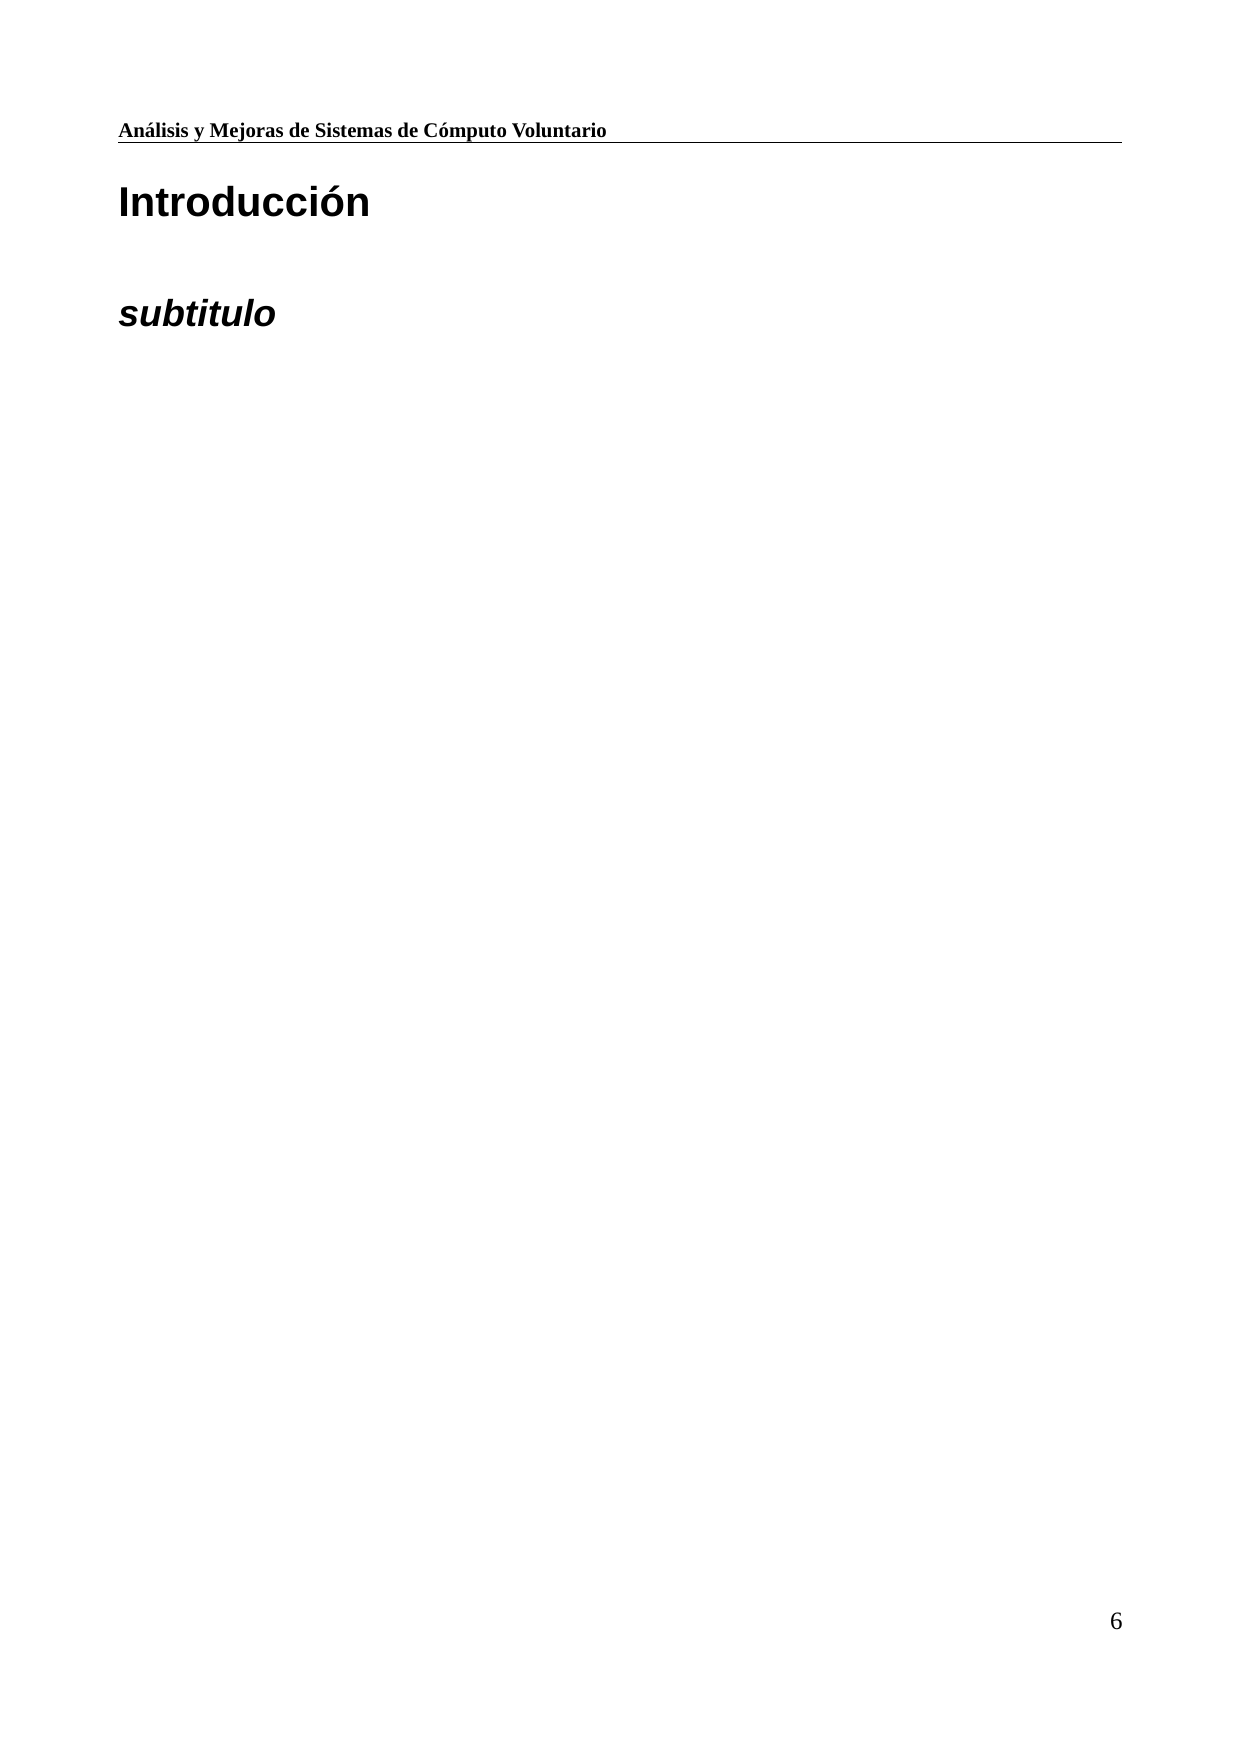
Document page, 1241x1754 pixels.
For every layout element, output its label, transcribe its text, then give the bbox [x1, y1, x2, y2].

subtitle subtitulo [118, 291, 1122, 334]
subtitle Introducción [118, 177, 1122, 225]
